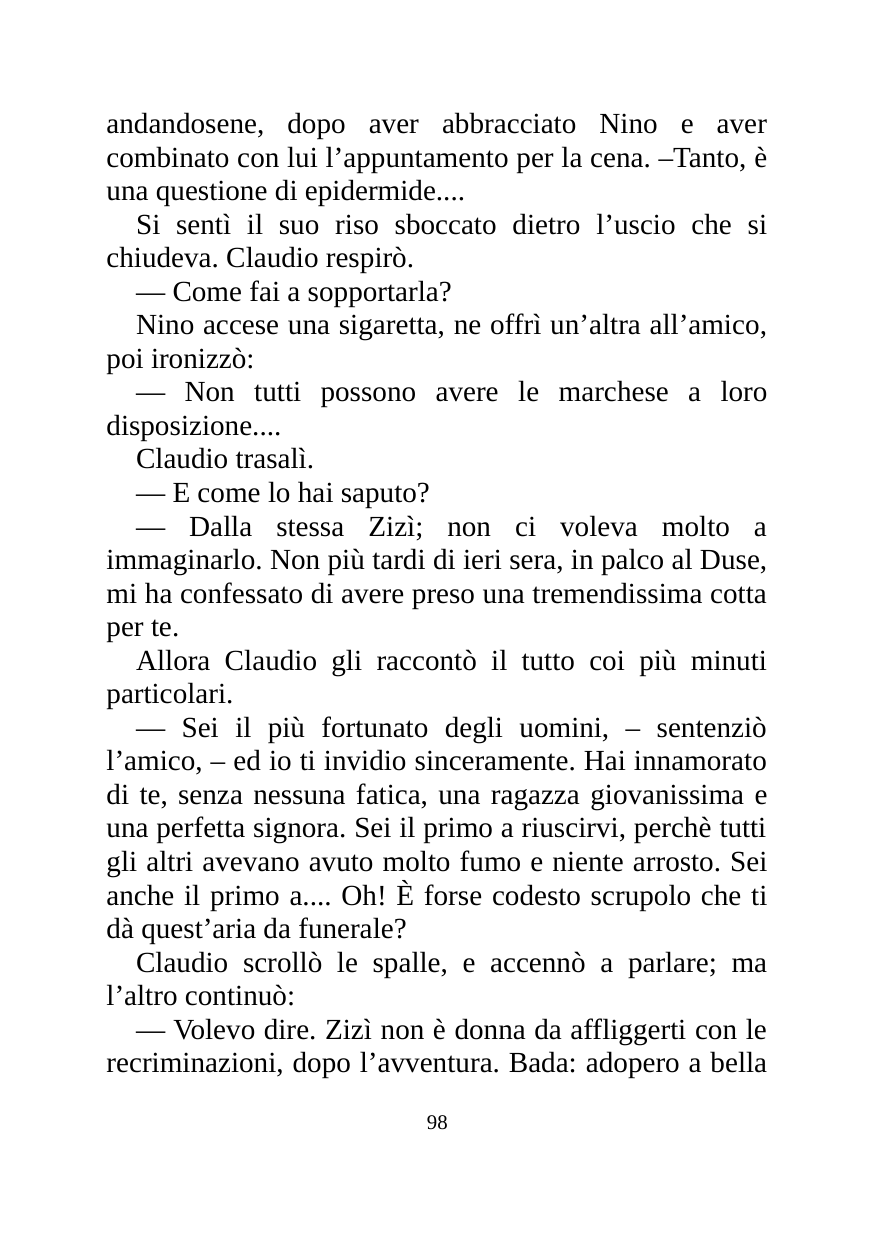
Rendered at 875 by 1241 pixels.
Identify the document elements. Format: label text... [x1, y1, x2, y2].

text — Non tutti possono avere le marchese a loro disposizione.... [106, 374, 768, 442]
text Nino accese una sigaretta, ne offrì un’altra all’amico, poi ironizzò: [106, 307, 768, 374]
text Claudio trasalì. [106, 442, 768, 475]
text — E come lo hai saputo? [106, 475, 768, 509]
text — Volevo dire. Zizì non è donna da affliggerti con le recriminazioni, dopo l’avventura. Bada: adopero a bella [106, 1012, 768, 1079]
text andandosene, dopo aver abbracciato Nino e aver combinato con lui l’appuntamento per la cena. –Tanto, è una questione di epidermide.... [106, 106, 768, 207]
text — Come fai a sopportarla? [106, 274, 768, 307]
text Allora Claudio gli raccontò il tutto coi più minuti particolari. [106, 643, 768, 710]
text — Dalla stessa Zizì; non ci voleva molto a immaginarlo. Non più tardi di ieri sera, in palco al Duse, mi ha confessato di avere preso una tremendissima cotta per te. [106, 509, 768, 643]
text Claudio scrollò le spalle, e accennò a parlare; ma l’altro continuò: [106, 945, 768, 1012]
text — Sei il più fortunato degli uomini, – sentenziò l’amico, – ed io ti invidio sinceramente. Hai innamorato di te, senza nessuna fatica, una ragazza giovanissima e una perfetta signora. Sei il primo a riuscirvi, perchè tutti gli altri avevano avuto molto fumo e niente arrosto. Sei anche il primo a.... Oh! È forse codesto scrupolo che ti dà quest’aria da funerale? [106, 710, 768, 945]
text Si sentì il suo riso sboccato dietro l’uscio che si chiudeva. Claudio respirò. [106, 207, 768, 274]
